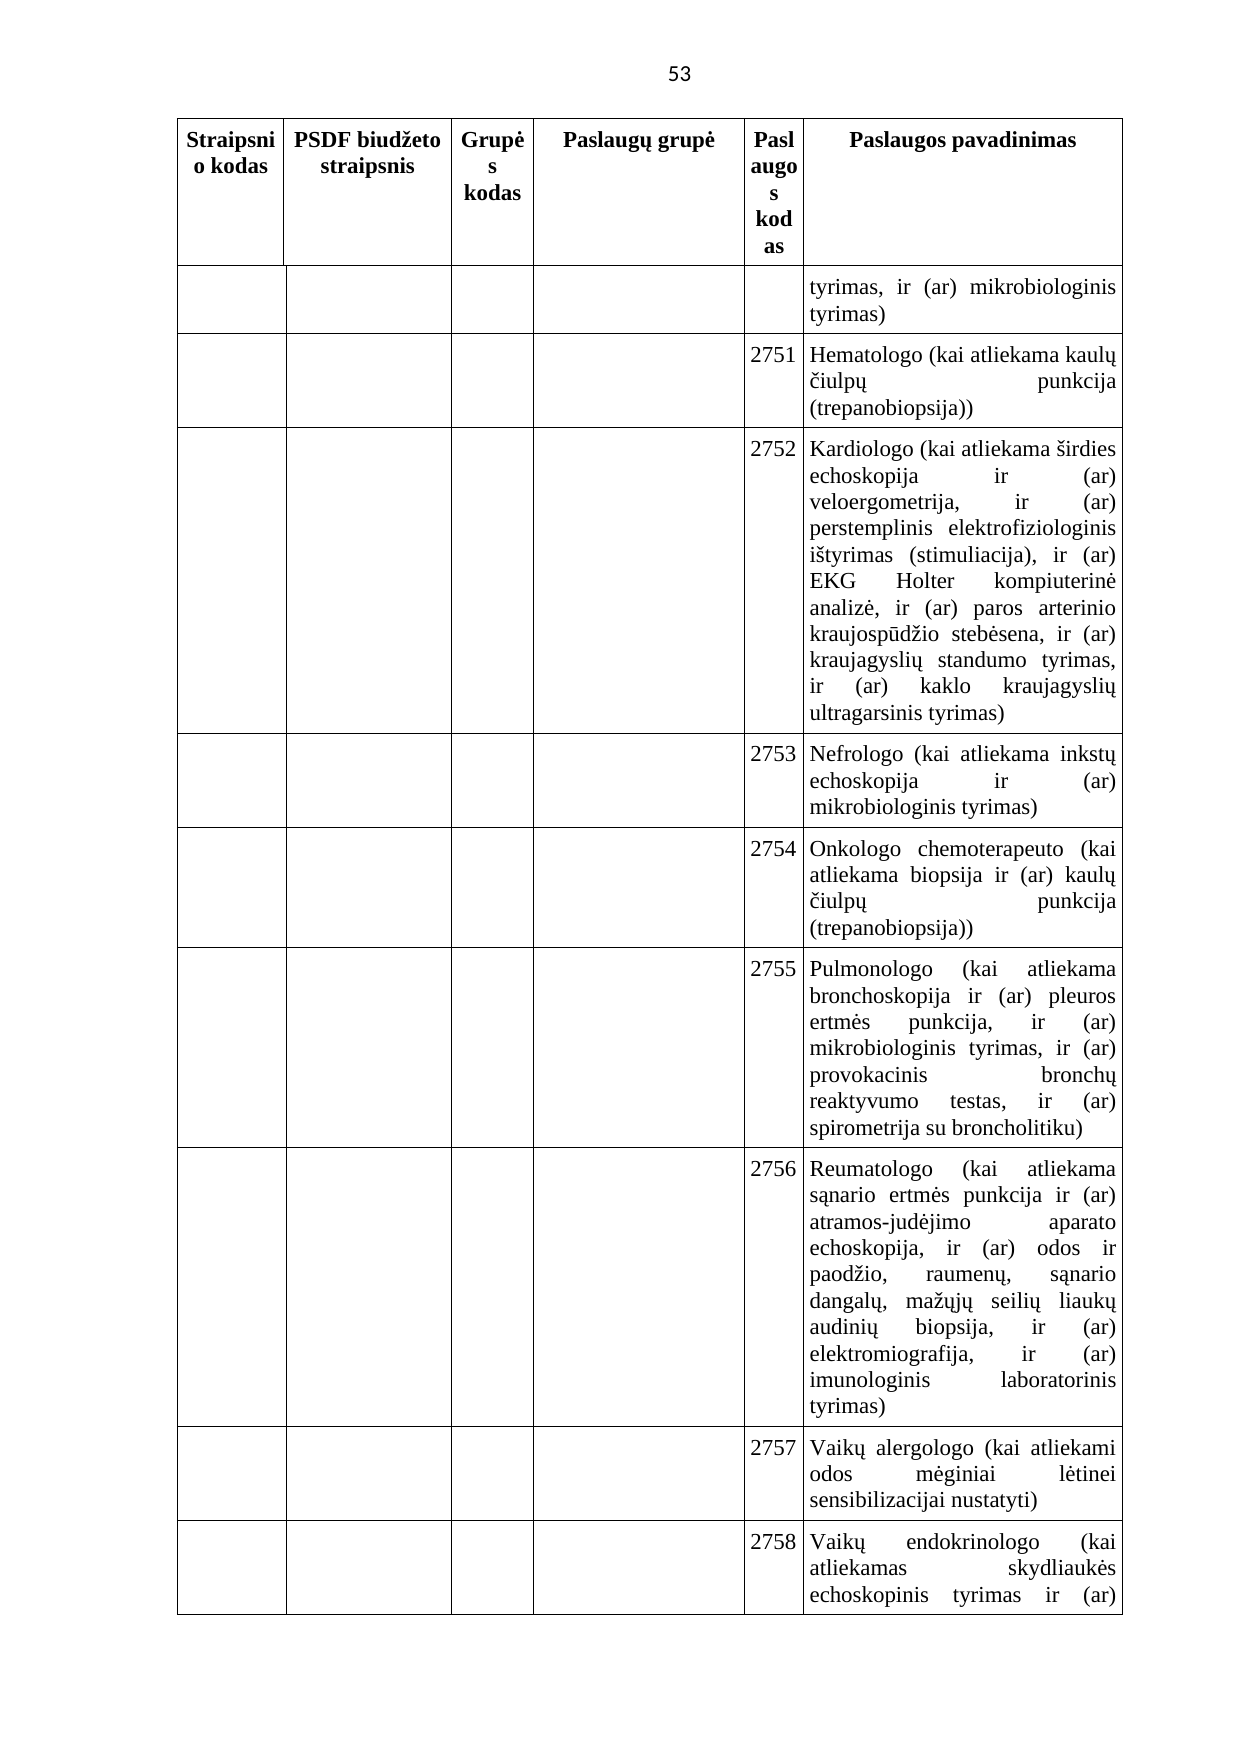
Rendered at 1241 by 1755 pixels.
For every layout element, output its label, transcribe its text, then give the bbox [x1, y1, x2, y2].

table_cell 2758 [745, 1521, 803, 1614]
table_header Straipsnio kodas [178, 119, 283, 265]
table_cell Hematologo (kai atliekama kaulų čiulpų punkcija (trepanobiopsija)) [804, 334, 1122, 427]
table_header Paslaugos pavadinimas [804, 119, 1122, 265]
table_cell [452, 828, 533, 947]
table_cell [452, 1521, 533, 1614]
table_cell [178, 1521, 286, 1614]
table_cell [534, 1521, 744, 1614]
table_cell [178, 266, 286, 333]
table_cell 2753 [745, 734, 803, 827]
table_header Grupės kodas [452, 119, 533, 265]
table_cell [178, 828, 286, 947]
table_cell [534, 1427, 744, 1520]
table_cell [452, 734, 533, 827]
table_cell [287, 1148, 451, 1426]
table_cell 2755 [745, 948, 803, 1147]
table_cell [452, 334, 533, 427]
table_cell [745, 266, 803, 333]
table_header PSDF biudžeto straipsnis [284, 119, 451, 265]
table_cell Vaikų endokrinologo (kai atliekamas skydliaukės echoskopinis tyrimas ir (ar) [804, 1521, 1122, 1614]
table_cell [287, 334, 451, 427]
table_cell [287, 948, 451, 1147]
table_cell [534, 828, 744, 947]
table_cell 2756 [745, 1148, 803, 1426]
table_cell [178, 334, 286, 427]
table_cell [178, 1427, 286, 1520]
table_cell [452, 948, 533, 1147]
table_cell [452, 266, 533, 333]
table_cell [452, 428, 533, 732]
table_cell Reumatologo (kai atliekama sąnario ertmės punkcija ir (ar) atramos-judėjimo aparato echoskopija, ir (ar) odos ir paodžio, raumenų, sąnario dangalų, mažųjų seilių liaukų audinių biopsija, ir (ar) elektromiografija, ir (ar) imunologinis laboratorinis tyrimas) [804, 1148, 1122, 1426]
table_cell [287, 266, 451, 333]
table_header Paslaugos kodas [745, 119, 803, 265]
table_cell [287, 1521, 451, 1614]
table_cell Onkologo chemoterapeuto (kai atliekama biopsija ir (ar) kaulų čiulpų punkcija (trepanobiopsija)) [804, 828, 1122, 947]
table_cell 2754 [745, 828, 803, 947]
table_cell [534, 334, 744, 427]
table_cell Kardiologo (kai atliekama širdies echoskopija ir (ar) veloergometrija, ir (ar) perstemplinis elektrofiziologinis ištyrimas (stimuliacija), ir (ar) EKG Holter kompiuterinė analizė, ir (ar) paros arterinio kraujospūdžio stebėsena, ir (ar) kraujagyslių standumo tyrimas, ir (ar) kaklo kraujagyslių ultragarsinis tyrimas) [804, 428, 1122, 732]
table_cell [452, 1148, 533, 1426]
table_cell Vaikų alergologo (kai atliekami odos mėginiai lėtinei sensibilizacijai nustatyti) [804, 1427, 1122, 1520]
table_header Paslaugų grupė [534, 119, 744, 265]
table_cell [178, 1148, 286, 1426]
table_cell [178, 428, 286, 732]
table_cell 2752 [745, 428, 803, 732]
table_cell [534, 266, 744, 333]
table_cell [287, 734, 451, 827]
table_cell [287, 428, 451, 732]
table_cell [534, 428, 744, 732]
table_cell [287, 1427, 451, 1520]
table_cell [178, 734, 286, 827]
table_cell 2751 [745, 334, 803, 427]
table_cell tyrimas, ir (ar) mikrobiologinis tyrimas) [804, 266, 1122, 333]
table_cell [534, 734, 744, 827]
table_cell [534, 948, 744, 1147]
table_cell [178, 948, 286, 1147]
table_cell [287, 828, 451, 947]
table_cell [534, 1148, 744, 1426]
table_cell Pulmonologo (kai atliekama bronchoskopija ir (ar) pleuros ertmės punkcija, ir (ar) mikrobiologinis tyrimas, ir (ar) provokacinis bronchų reaktyvumo testas, ir (ar) spirometrija su broncholitiku) [804, 948, 1122, 1147]
table_cell [452, 1427, 533, 1520]
table_cell Nefrologo (kai atliekama inkstų echoskopija ir (ar) mikrobiologinis tyrimas) [804, 734, 1122, 827]
table_cell 2757 [745, 1427, 803, 1520]
